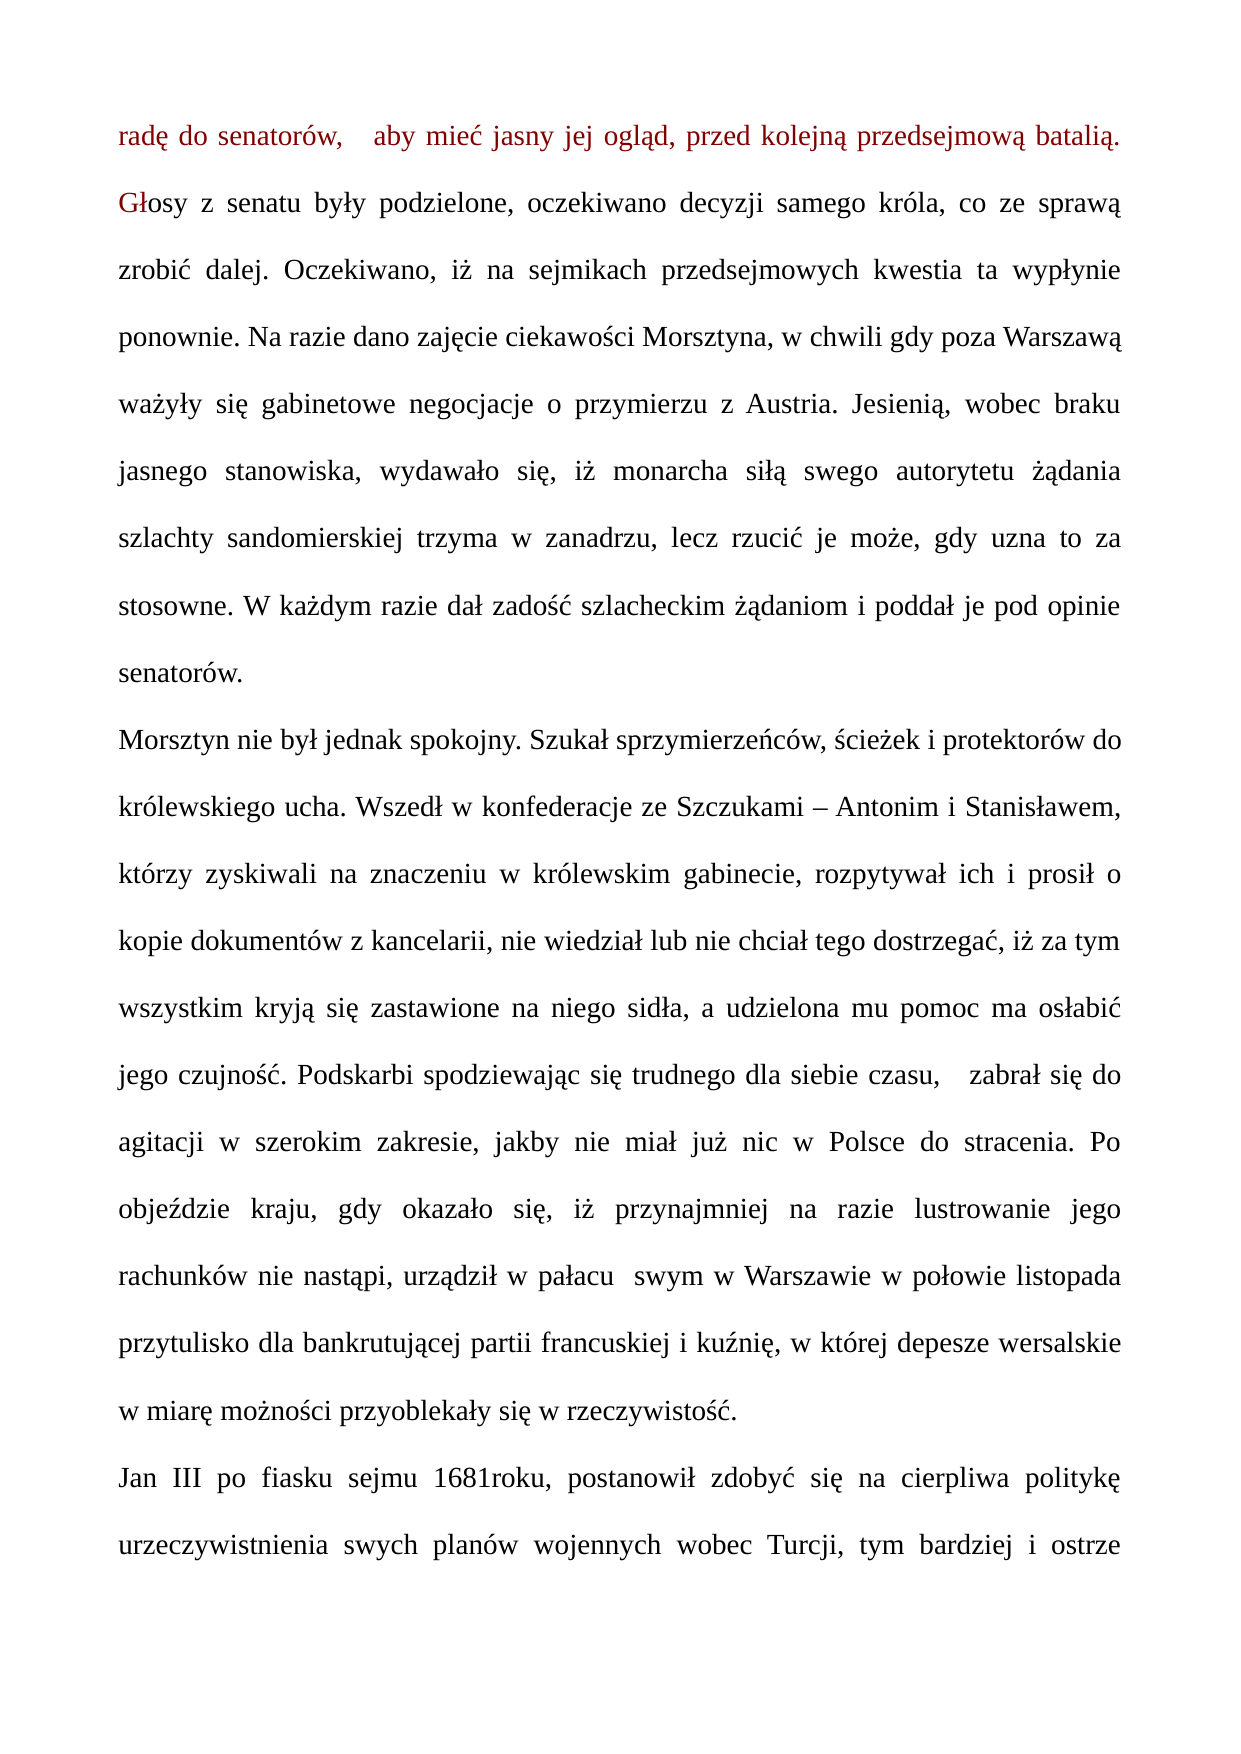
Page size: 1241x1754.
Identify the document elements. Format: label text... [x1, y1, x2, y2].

text Jan III po fiasku sejmu 1681roku, postanowił zdobyć się na cierpliwa politykę urzeczywistnienia swych planów wojennych wobec Turcji, tym bardziej i ostrze [118, 1460, 1122, 1560]
text Morsztyn nie był jednak spokojny. Szukał sprzymierzeńców, ścieżek i protektorów do królewskiego ucha. Wszedł w konfederacje ze Szczukami – Antonim i Stanisławem, którzy zyskiwali na znaczeniu w królewskim gabinecie, rozpytywał ich i prosił o kopie dokumentów z kancelarii, nie wiedział lub nie chciał tego dostrzegać, iż za tym wszystkim kryją się zastawione na niego sidła, a udzielona mu pomoc ma osłabić jego czujność. Podskarbi spodziewając się trudnego dla siebie czasu, zabrał się do agitacji w szerokim zakresie, jakby nie miał już nic w Polsce do stracenia. Po objeździe kraju, gdy okazało się, iż przynajmniej na razie lustrowanie jego rachunków nie nastąpi, urządził w pałacu swym w Warszawie w połowie listopada przytulisko dla bankrutującej partii francuskiej i kuźnię, w której depesze wersalskie w miarę możności przyoblekały się w rzeczywistość. [118, 722, 1122, 1426]
text radę do senatorów, aby mieć jasny jej ogląd, przed kolejną przedsejmową batalią. Głosy z senatu były podzielone, oczekiwano decyzji samego króla, co ze sprawą zrobić dalej. Oczekiwano, iż na sejmikach przedsejmowych kwestia ta wypłynie ponownie. Na razie dano zajęcie ciekawości Morsztyna, w chwili gdy poza Warszawą ważyły się gabinetowe negocjacje o przymierzu z Austria. Jesienią, wobec braku jasnego stanowiska, wydawało się, iż monarcha siłą swego autorytetu żądania szlachty sandomierskiej trzyma w zanadrzu, lecz rzucić je może, gdy uzna to za stosowne. W każdym razie dał zadość szlacheckim żądaniom i poddał je pod opinie senatorów. [118, 118, 1122, 688]
